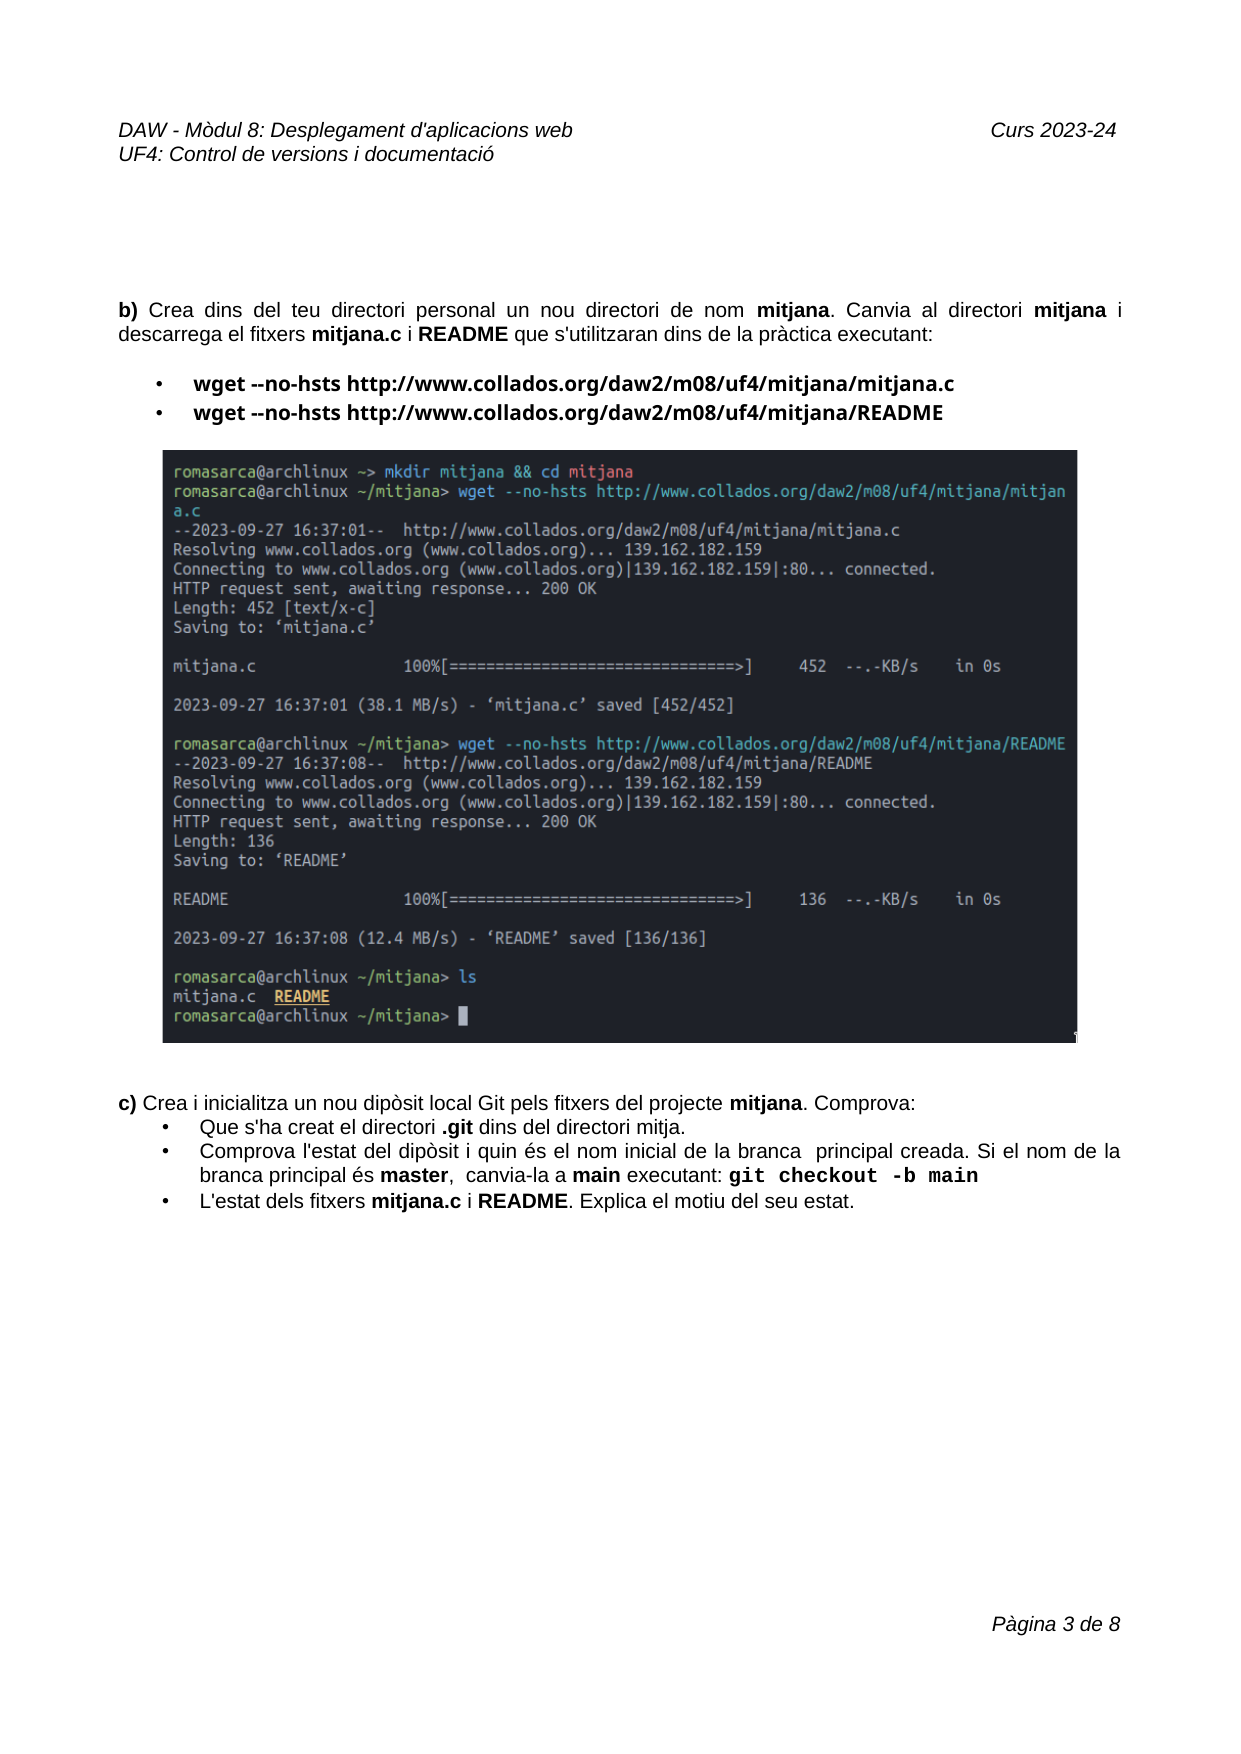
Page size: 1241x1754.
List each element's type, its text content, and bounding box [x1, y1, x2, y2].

picture [162, 450, 1078, 1043]
list wget --no-hsts http://www.collados.org/daw2/m08/uf4/mitjana/mitjana.c [156, 369, 1122, 398]
list Que s'ha creat el directori .git dins del directori mitja. [162, 1114, 1122, 1138]
text b) Crea dins del teu directori personal un nou directori de nom mitjana. Canvia al directori mitjana i descarrega el fitxers mitjana.c i README que s'utilitzaran dins de la pràctica executant: [118, 298, 1122, 346]
list wget --no-hsts http://www.collados.org/daw2/m08/uf4/mitjana/README [156, 398, 1122, 426]
list L'estat dels fitxers mitjana.c i README. Explica el motiu del seu estat. [162, 1188, 1122, 1212]
list Comprova l'estat del dipòsit i quin és el nom inicial de la branca principal creada. Si el nom de la branca principal és master, canvia-la a main executant: git checkout -b main [162, 1138, 1122, 1188]
text c) Crea i inicialitza un nou dipòsit local Git pels fitxers del projecte mitjana. Comprova: [118, 1091, 1122, 1114]
